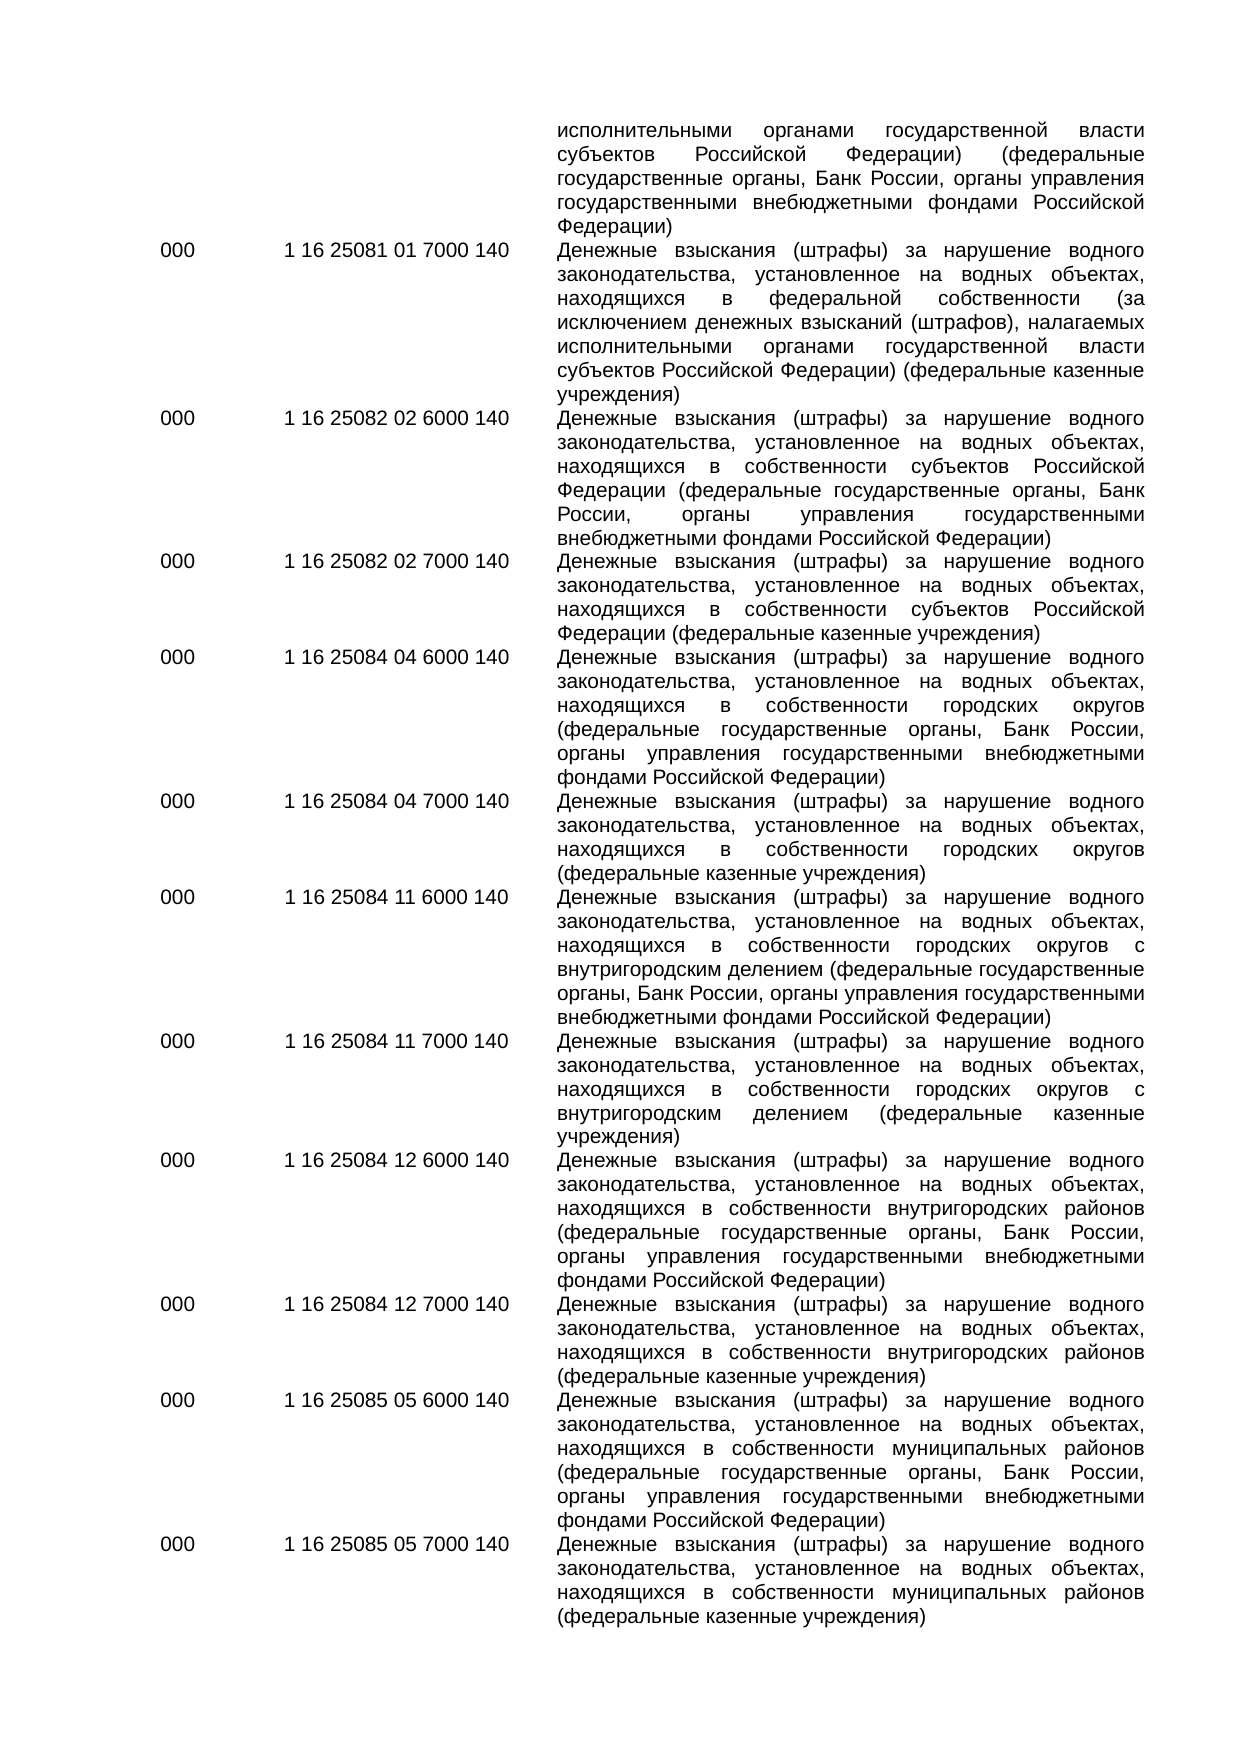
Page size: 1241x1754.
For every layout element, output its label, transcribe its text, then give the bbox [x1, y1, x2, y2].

table_cell 000 [118, 238, 237, 406]
table_cell Денежные взыскания (штрафы) за нарушение водного законодательства, установленное на водных объектах, находящихся в собственности субъектов Российской Федерации (федеральные казенные учреждения) [556, 549, 1146, 645]
table_cell 000 [118, 1292, 237, 1388]
table_cell [237, 118, 556, 238]
table_cell Денежные взыскания (штрафы) за нарушение водного законодательства, установленное на водных объектах, находящихся в собственности субъектов Российской Федерации (федеральные государственные органы, Банк России, органы управления государственными внебюджетными фондами Российской Федерации) [556, 406, 1146, 549]
table_cell 1 16 25082 02 7000 140 [237, 549, 556, 645]
table_cell 1 16 25084 12 7000 140 [237, 1292, 556, 1388]
table_cell исполнительными органами государственной власти субъектов Российской Федерации) (федеральные государственные органы, Банк России, органы управления государственными внебюджетными фондами Российской Федерации) [556, 118, 1146, 238]
table_cell Денежные взыскания (штрафы) за нарушение водного законодательства, установленное на водных объектах, находящихся в собственности городских округов (федеральные государственные органы, Банк России, органы управления государственными внебюджетными фондами Российской Федерации) [556, 645, 1146, 789]
table_cell 000 [118, 1148, 237, 1292]
table_cell 000 [118, 789, 237, 885]
table_cell 000 [118, 1532, 237, 1627]
table_cell 000 [118, 645, 237, 789]
table_cell 1 16 25084 11 6000 140 [237, 885, 556, 1028]
table_cell Денежные взыскания (штрафы) за нарушение водного законодательства, установленное на водных объектах, находящихся в собственности городских округов с внутригородским делением (федеральные государственные органы, Банк России, органы управления государственными внебюджетными фондами Российской Федерации) [556, 885, 1146, 1028]
table_cell 000 [118, 406, 237, 549]
table_cell 1 16 25084 04 7000 140 [237, 789, 556, 885]
table_cell Денежные взыскания (штрафы) за нарушение водного законодательства, установленное на водных объектах, находящихся в собственности городских округов (федеральные казенные учреждения) [556, 789, 1146, 885]
table_cell 1 16 25084 12 6000 140 [237, 1148, 556, 1292]
table_cell 000 [118, 1388, 237, 1532]
table_cell 1 16 25085 05 6000 140 [237, 1388, 556, 1532]
table_cell 1 16 25082 02 6000 140 [237, 406, 556, 549]
table_cell Денежные взыскания (штрафы) за нарушение водного законодательства, установленное на водных объектах, находящихся в собственности внутригородских районов (федеральные казенные учреждения) [556, 1292, 1146, 1388]
table_cell 1 16 25084 04 6000 140 [237, 645, 556, 789]
table_cell Денежные взыскания (штрафы) за нарушение водного законодательства, установленное на водных объектах, находящихся в собственности внутригородских районов (федеральные государственные органы, Банк России, органы управления государственными внебюджетными фондами Российской Федерации) [556, 1148, 1146, 1292]
table_cell 000 [118, 549, 237, 645]
table_cell [118, 118, 237, 238]
table_cell Денежные взыскания (штрафы) за нарушение водного законодательства, установленное на водных объектах, находящихся в собственности городских округов с внутригородским делением (федеральные казенные учреждения) [556, 1029, 1146, 1148]
table_cell 000 [118, 1029, 237, 1148]
table_cell Денежные взыскания (штрафы) за нарушение водного законодательства, установленное на водных объектах, находящихся в собственности муниципальных районов (федеральные государственные органы, Банк России, органы управления государственными внебюджетными фондами Российской Федерации) [556, 1388, 1146, 1532]
table_cell Денежные взыскания (штрафы) за нарушение водного законодательства, установленное на водных объектах, находящихся в собственности муниципальных районов (федеральные казенные учреждения) [556, 1532, 1146, 1627]
table_cell 000 [118, 885, 237, 1028]
table_cell Денежные взыскания (штрафы) за нарушение водного законодательства, установленное на водных объектах, находящихся в федеральной собственности (за исключением денежных взысканий (штрафов), налагаемых исполнительными органами государственной власти субъектов Российской Федерации) (федеральные казенные учреждения) [556, 238, 1146, 406]
table_cell 1 16 25085 05 7000 140 [237, 1532, 556, 1627]
table_cell 1 16 25084 11 7000 140 [237, 1029, 556, 1148]
table_cell 1 16 25081 01 7000 140 [237, 238, 556, 406]
